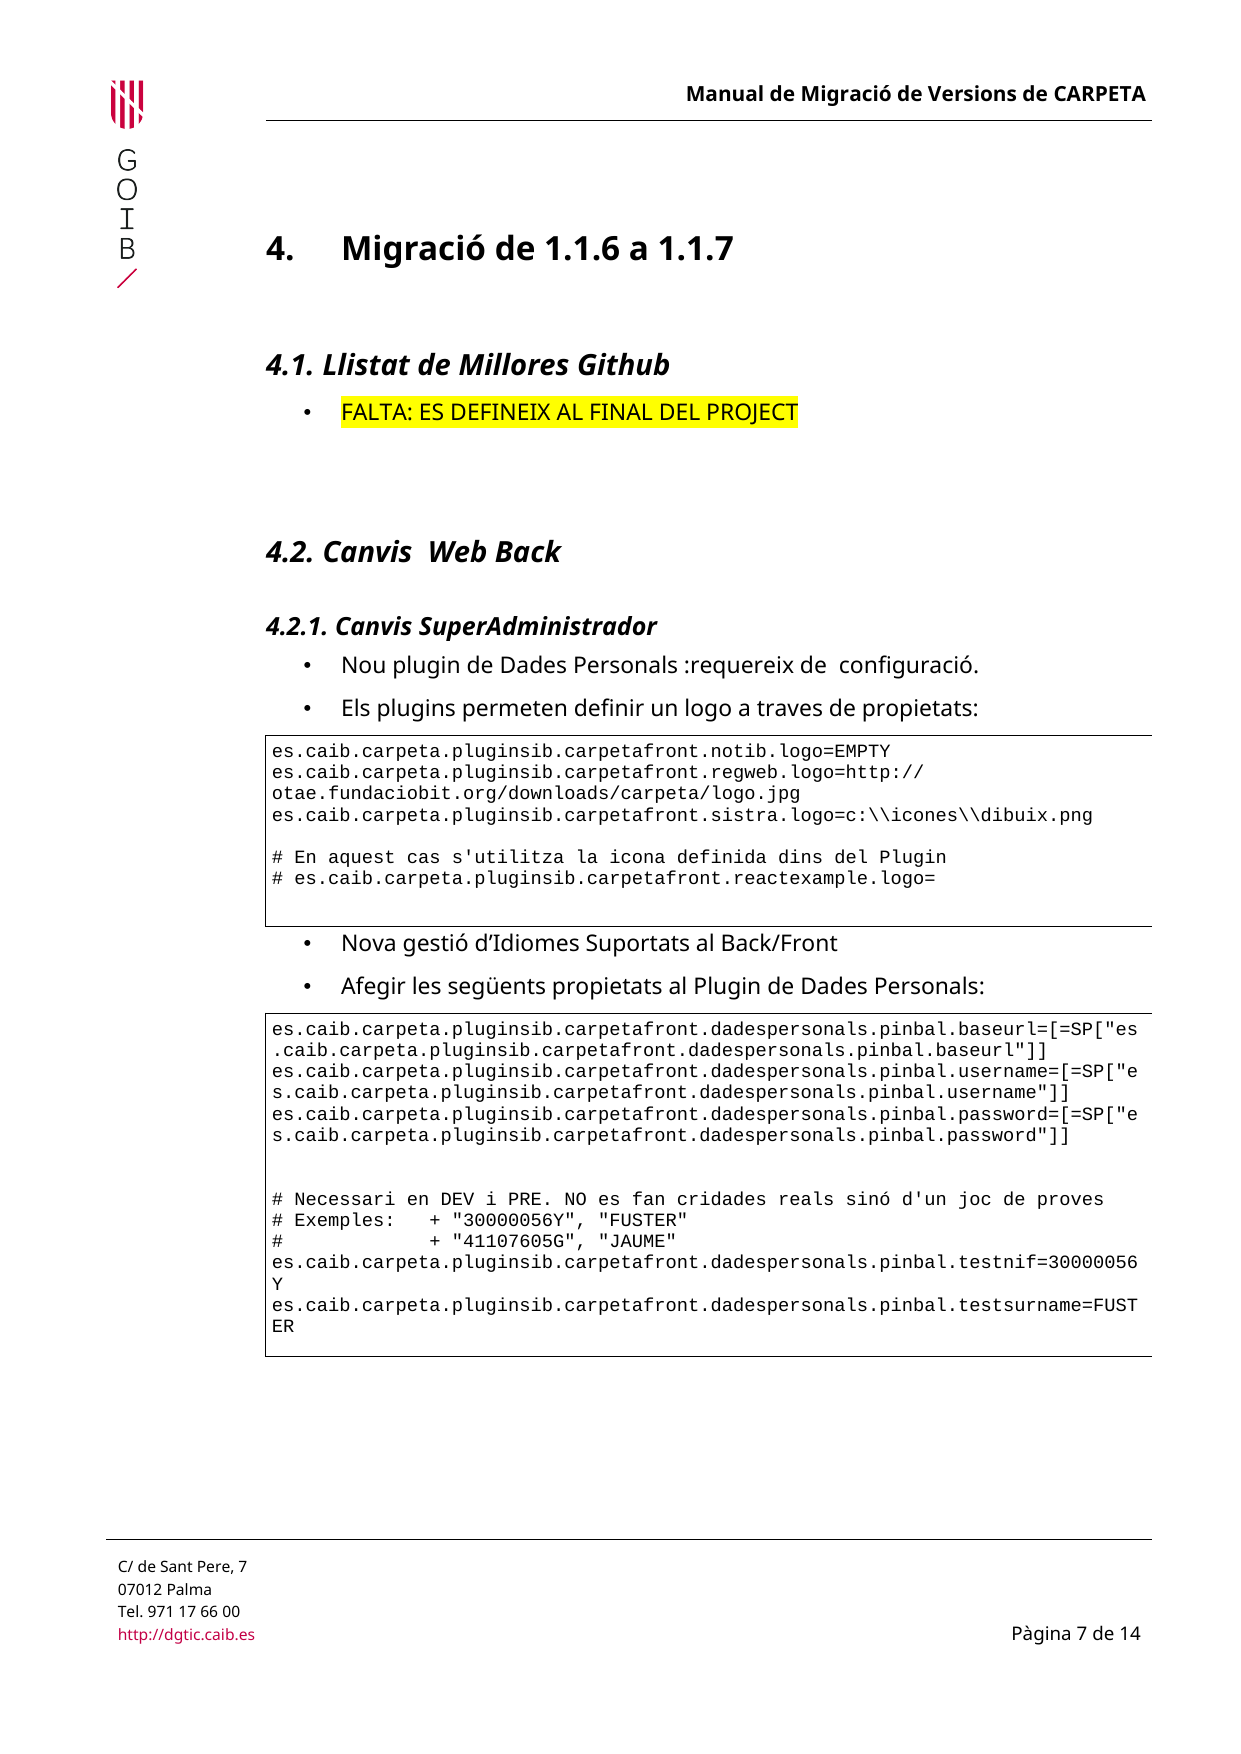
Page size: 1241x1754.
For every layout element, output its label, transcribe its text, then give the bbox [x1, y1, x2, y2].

subtitle Canvis Web Back [266, 531, 1152, 571]
subtitle Migració de 1.1.6 a 1.1.7 [266, 224, 1152, 270]
table_header es.caib.carpeta.pluginsib.carpetafront.notib.logo=EMPTY es.caib.carpeta.pluginsib.carpetafront.regweb.logo=http://otae.fundaciobit.org/downloads/carpeta/logo.jpg es.caib.carpeta.pluginsib.carpetafront.sistra.logo=c:\\icones\\dibuix.png # En aquest cas s'utilitza la icona definida dins del Plugin # es.caib.carpeta.pluginsib.carpetafront.reactexample.logo= [266, 736, 1152, 926]
picture [82, 57, 172, 319]
list Els plugins permeten definir un logo a traves de propietats: [303, 692, 1152, 723]
list Nou plugin de Dades Personals :requereix de configuració. [303, 649, 1152, 680]
table_header es.caib.carpeta.pluginsib.carpetafront.dadespersonals.pinbal.baseurl=[=SP["es.caib.carpeta.pluginsib.carpetafront.dadespersonals.pinbal.baseurl"]] es.caib.carpeta.pluginsib.carpetafront.dadespersonals.pinbal.username=[=SP["es.caib.carpeta.pluginsib.carpetafront.dadespersonals.pinbal.username"]] es.caib.carpeta.pluginsib.carpetafront.dadespersonals.pinbal.password=[=SP["es.caib.carpeta.pluginsib.carpetafront.dadespersonals.pinbal.password"]] # Necessari en DEV i PRE. NO es fan cridades reals sinó d'un joc de proves # Exemples: + "30000056Y", "FUSTER" # + "41107605G", "JAUME" es.caib.carpeta.pluginsib.carpetafront.dadespersonals.pinbal.testnif=30000056Y es.caib.carpeta.pluginsib.carpetafront.dadespersonals.pinbal.testsurname=FUSTER [266, 1014, 1152, 1356]
subtitle Llistat de Millores Github [266, 344, 1152, 384]
list Afegir les següents propietats al Plugin de Dades Personals: [303, 970, 1152, 1001]
list FALTA: ES DEFINEIX AL FINAL DEL PROJECT [303, 396, 1152, 428]
subtitle Canvis SuperAdministrador [266, 608, 1152, 643]
list Nova gestió d’Idiomes Suportats al Back/Front [303, 927, 1152, 958]
